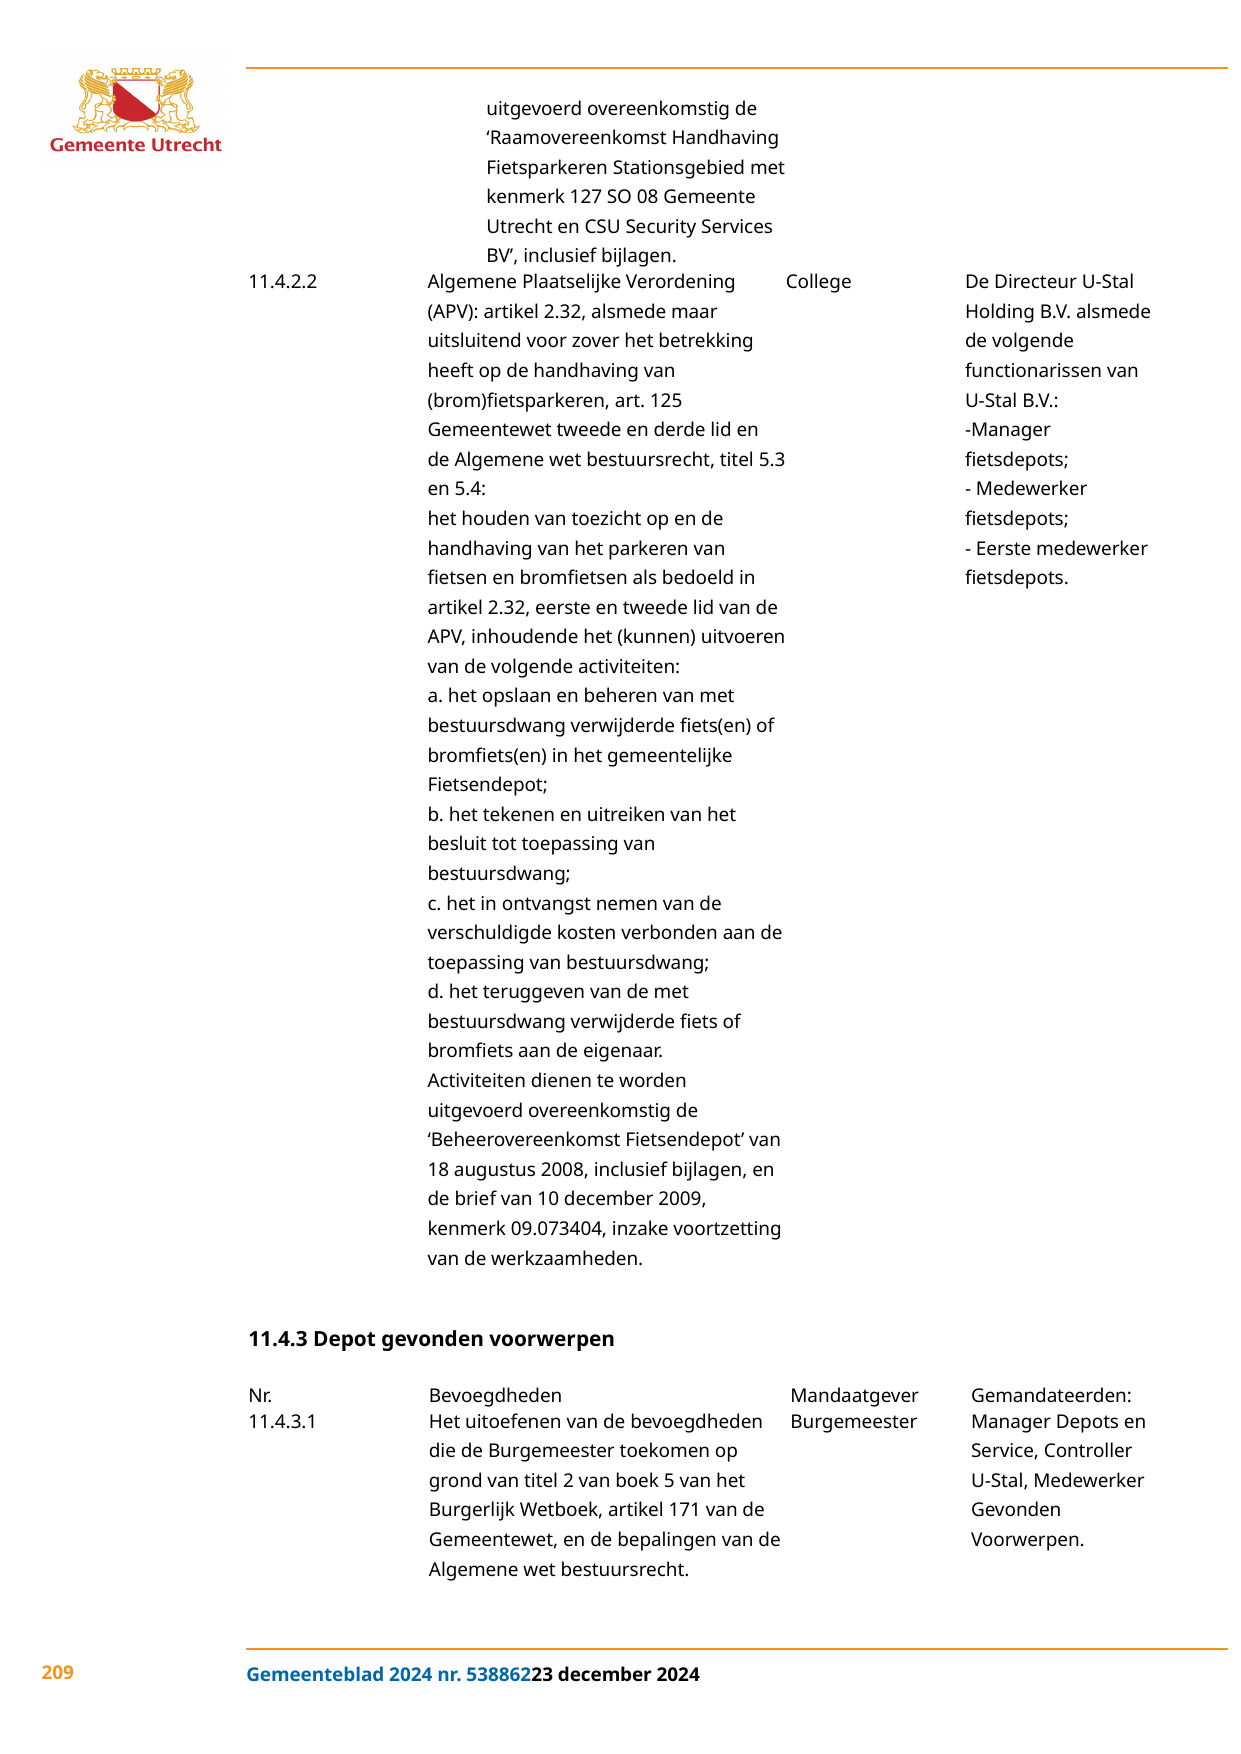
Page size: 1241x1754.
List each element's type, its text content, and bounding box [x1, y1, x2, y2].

table_cell uitgevoerd overeenkomstig de ‘Raamovereenkomst Handhaving Fietsparkeren Stationsgebied met kenmerk 127 SO 08 Gemeente Utrecht en CSU Security Services BV’, inclusief bijlagen. [427, 95, 786, 268]
picture [41, 47, 231, 172]
table_cell 11.4.3.1 [248, 1408, 429, 1582]
table_cell [248, 95, 427, 268]
text 11.4.3 Depot gevonden voorwerpen [248, 1324, 1152, 1352]
table_cell 11.4.2.2 [248, 269, 427, 1270]
table_cell Burgemeester [790, 1408, 971, 1582]
table_header Mandaatgever [790, 1382, 971, 1408]
table_cell [786, 95, 965, 268]
table_cell De Directeur U-Stal Holding B.V. alsmede de volgende functionarissen van U-Stal B.V.: -Manager fietsdepots; - Medewerker fietsdepots; - Eerste medewerker fietsdepots. [965, 269, 1152, 1270]
table_header Nr. [248, 1382, 429, 1408]
table_cell Het uitoefenen van de bevoegdheden die de Burgemeester toekomen op grond van titel 2 van boek 5 van het Burgerlijk Wetboek, artikel 171 van de Gemeentewet, en de bepalingen van de Algemene wet bestuursrecht. [429, 1408, 790, 1582]
table_header Bevoegdheden [429, 1382, 790, 1408]
table_cell Manager Depots en Service, Controller U-Stal, Medewerker Gevonden Voorwerpen. [971, 1408, 1152, 1582]
table_header Gemandateerden: [971, 1382, 1152, 1408]
table_cell Algemene Plaatselijke Verordening (APV): artikel 2.32, alsmede maar uitsluitend voor zover het betrekking heeft op de handhaving van (brom)fietsparkeren, art. 125 Gemeentewet tweede en derde lid en de Algemene wet bestuursrecht, titel 5.3 en 5.4: het houden van toezicht op en de handhaving van het parkeren van fietsen en bromfietsen als bedoeld in artikel 2.32, eerste en tweede lid van de APV, inhoudende het (kunnen) uitvoeren van de volgende activiteiten: a. het opslaan en beheren van met bestuursdwang verwijderde fiets(en) of bromfiets(en) in het gemeentelijke Fietsendepot; b. het tekenen en uitreiken van het besluit tot toepassing van bestuursdwang; c. het in ontvangst nemen van de verschuldigde kosten verbonden aan de toepassing van bestuursdwang; d. het teruggeven van de met bestuursdwang verwijderde fiets of bromfiets aan de eigenaar. Activiteiten dienen te worden uitgevoerd overeenkomstig de ‘Beheerovereenkomst Fietsendepot’ van 18 augustus 2008, inclusief bijlagen, en de brief van 10 december 2009, kenmerk 09.073404, inzake voortzetting van de werkzaamheden. [427, 269, 786, 1270]
table_cell [965, 95, 1152, 268]
table_cell College [786, 269, 965, 1270]
